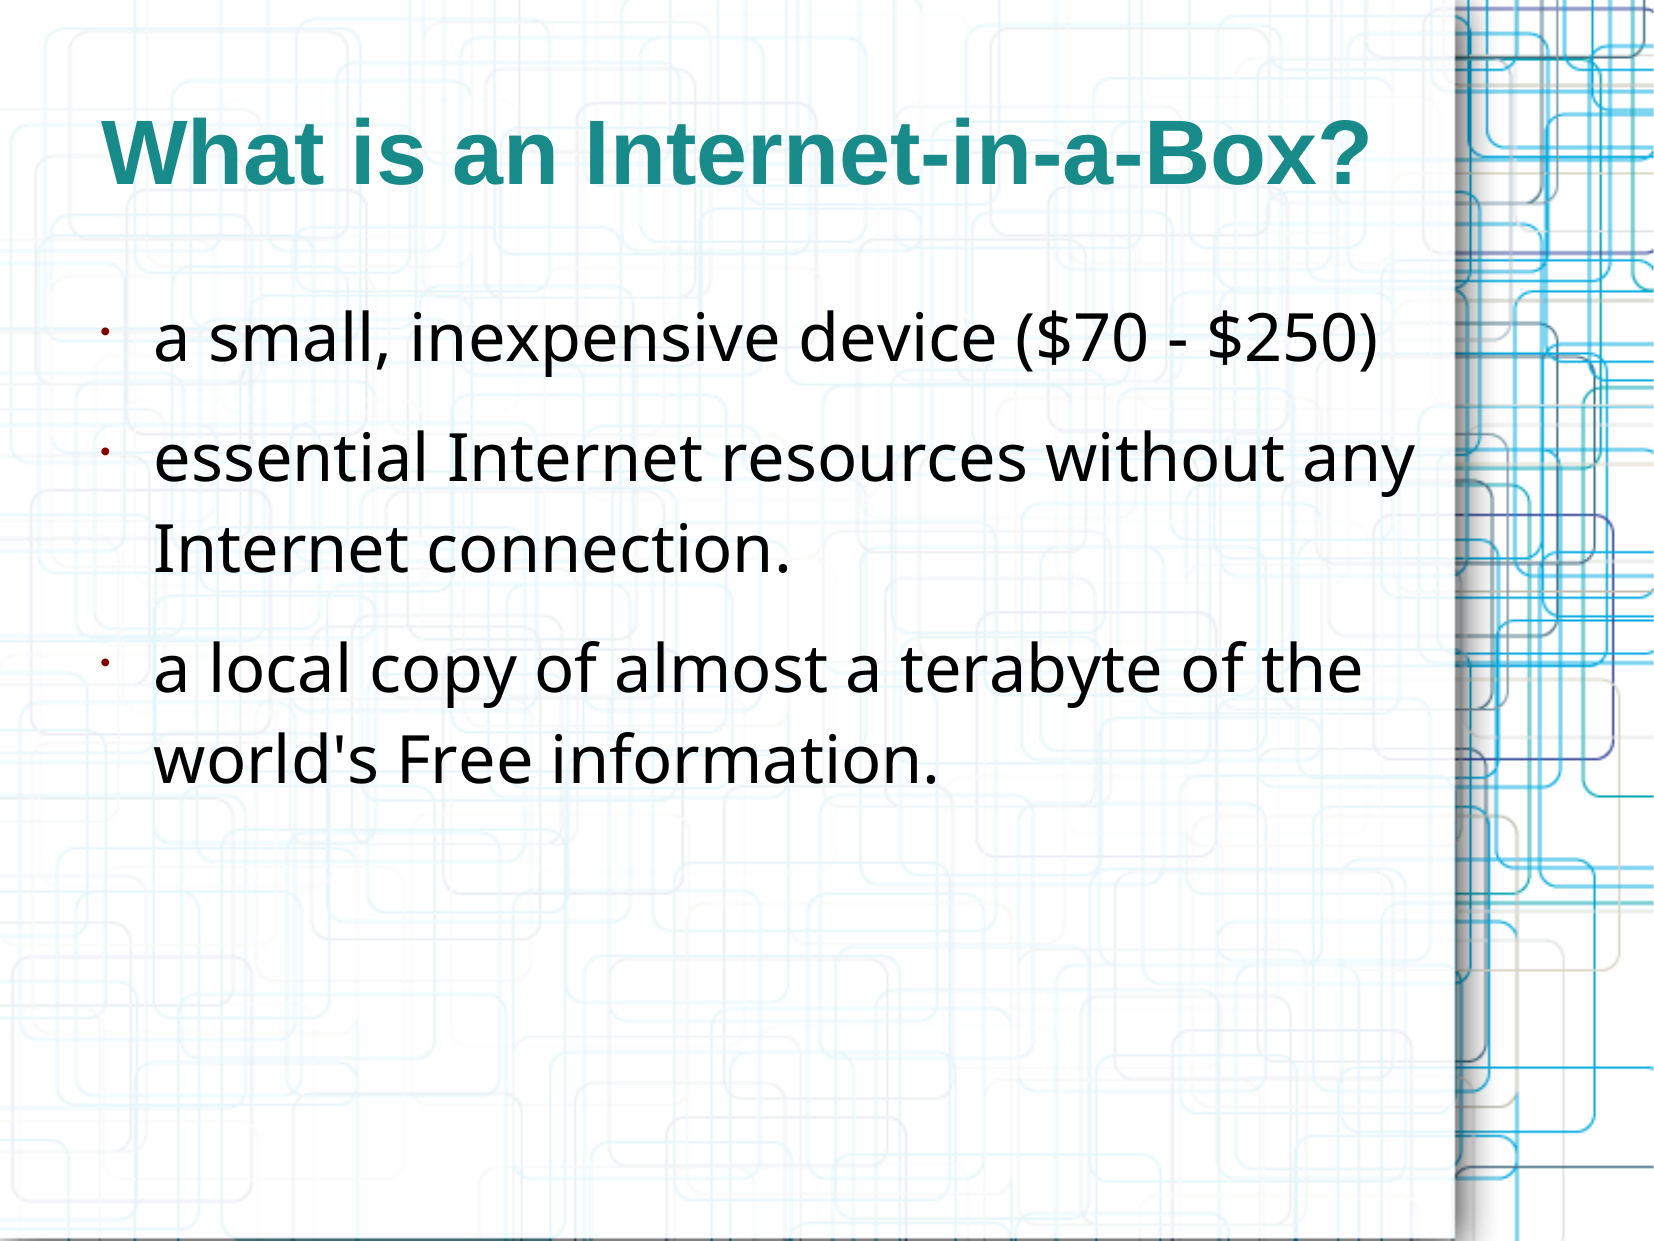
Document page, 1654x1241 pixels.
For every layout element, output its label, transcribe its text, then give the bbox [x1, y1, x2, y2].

title What is an Internet-in-a-Box? [59, 49, 1418, 257]
list a small, inexpensive device ($70 - $250) essential Internet resources without any Internet connection. a local copy of almost a terabyte of the world's Free information. [82, 290, 1418, 1010]
picture [0, 0, 1654, 1241]
